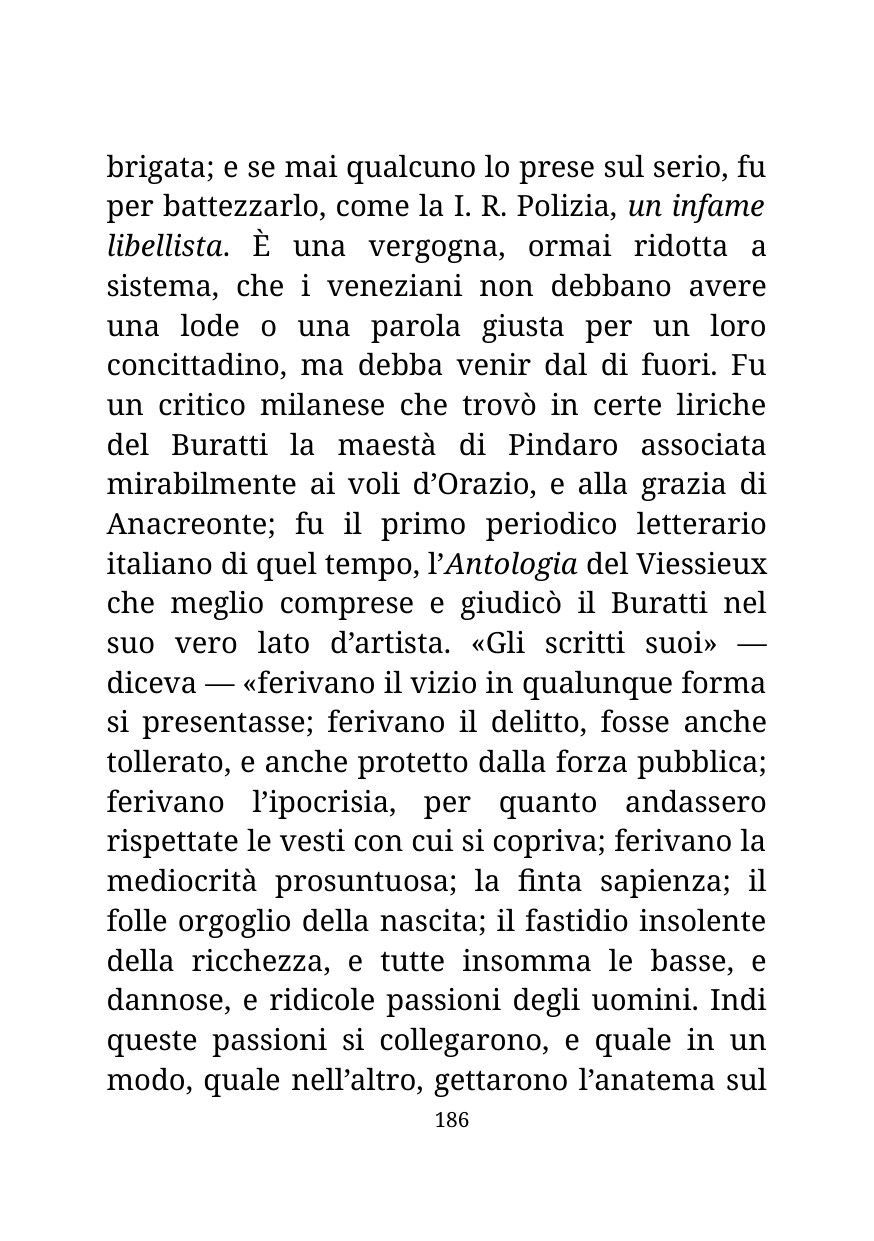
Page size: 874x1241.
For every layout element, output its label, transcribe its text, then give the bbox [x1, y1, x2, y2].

text brigata; e se mai qualcuno lo prese sul serio, fu per battezzarlo, come la I. R. Polizia, un infame libellista. È una vergogna, ormai ridotta a sistema, che i veneziani non debbano avere una lode o una parola giusta per un loro concittadino, ma debba venir dal di fuori. Fu un critico milanese che trovò in certe liriche del Buratti la maestà di Pindaro associata mirabilmente ai voli d’Orazio, e alla grazia di Anacreonte; fu il primo periodico letterario italiano di quel tempo, l’Antologia del Viessieux che meglio comprese e giudicò il Buratti nel suo vero lato d’artista. «Gli scritti suoi» — diceva — «ferivano il vizio in qualunque forma si presentasse; ferivano il delitto, fosse anche tollerato, e anche protetto dalla forza pubblica; ferivano l’ipocrisia, per quanto andassero rispettate le vesti con cui si copriva; ferivano la mediocrità prosuntuosa; la finta sapienza; il folle orgoglio della nascita; il fastidio insolente della ricchezza, e tutte insomma le basse, e dannose, e ridicole passioni degli uomini. Indi queste passioni si collegarono, e quale in un modo, quale nell’altro, gettarono l’anatema sul [106, 146, 768, 1098]
